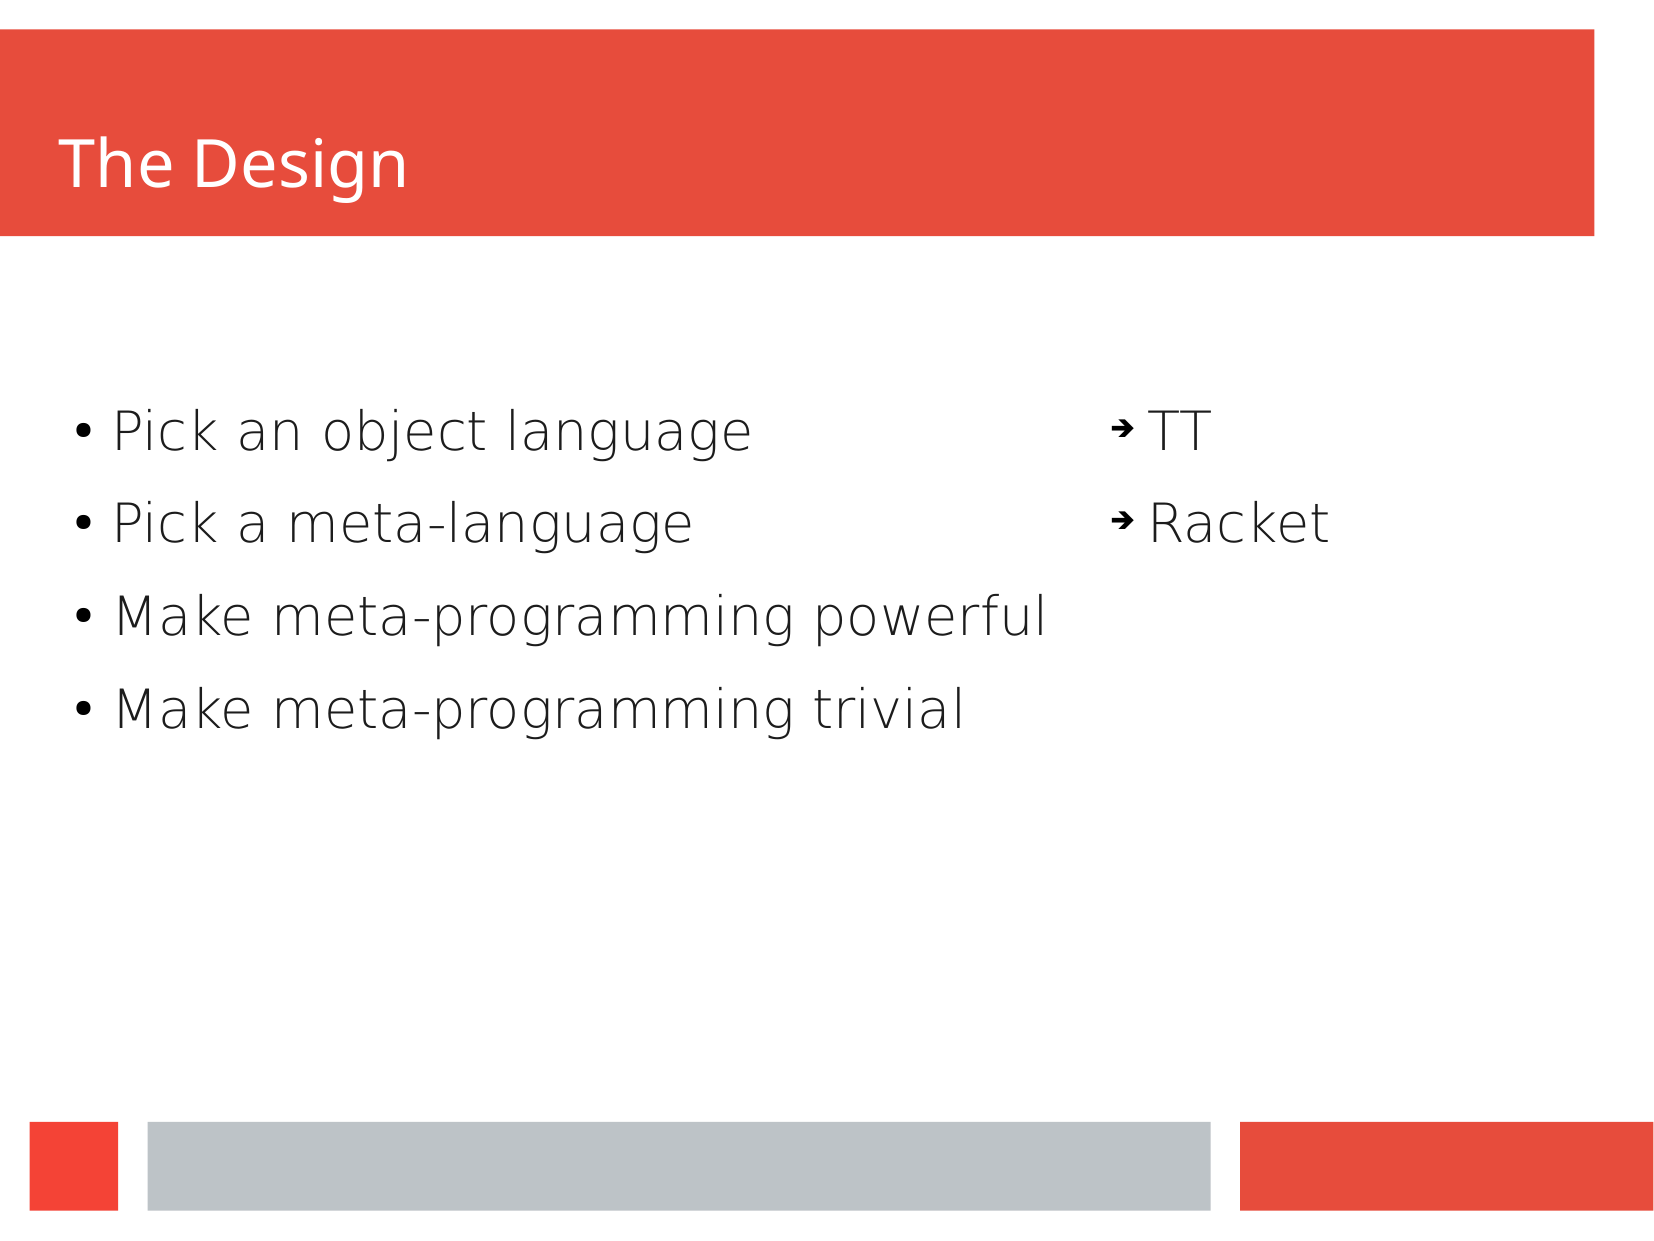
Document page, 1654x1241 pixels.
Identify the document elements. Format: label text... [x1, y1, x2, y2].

list TT Racket [1095, 324, 1566, 1093]
title The Design [59, 59, 1595, 207]
list Pick an object language Pick a meta-language Make meta-programming powerful Make meta-programming trivial [59, 324, 1066, 1093]
